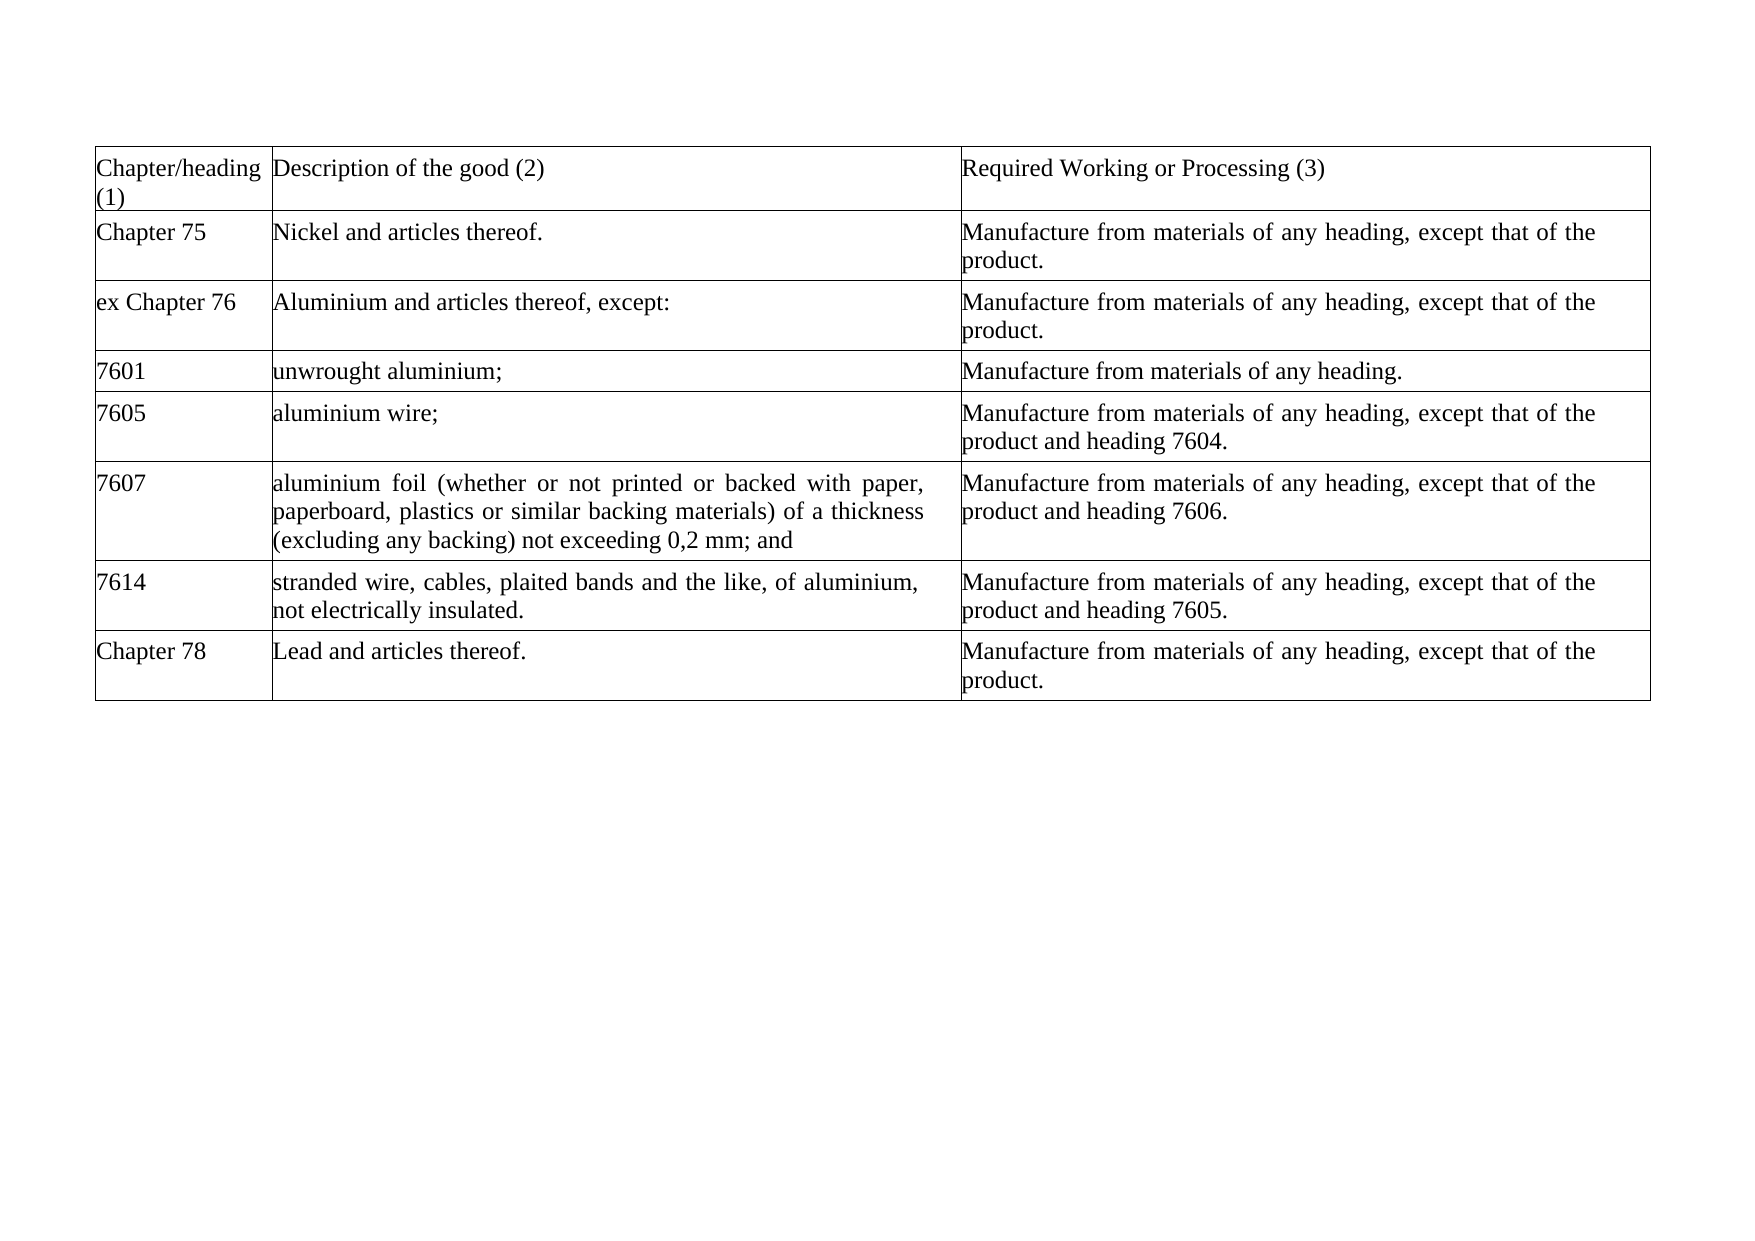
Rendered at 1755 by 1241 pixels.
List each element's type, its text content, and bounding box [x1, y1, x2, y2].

table_cell 7601 [96, 351, 272, 391]
table_cell 7614 [96, 561, 272, 630]
table_cell aluminium foil (whether or not printed or backed with paper, paperboard, plastics or similar backing materials) of a thickness (excluding any backing) not exceeding 0,2 mm; and [273, 462, 961, 560]
table_cell Manufacture from materials of any heading. [962, 351, 1650, 391]
table_cell Manufacture from materials of any heading, except that of the product. [962, 281, 1650, 350]
table_cell aluminium wire; [273, 392, 961, 461]
table_cell stranded wire, cables, plaited bands and the like, of aluminium, not electrically insulated. [273, 561, 961, 630]
table_cell Aluminium and articles thereof, except: [273, 281, 961, 350]
table_cell Manufacture from materials of any heading, except that of the product and heading 7605. [962, 561, 1650, 630]
table_cell 7607 [96, 462, 272, 560]
table_cell Manufacture from materials of any heading, except that of the product and heading 7606. [962, 462, 1650, 560]
table_header Chapter/heading (1) [96, 147, 272, 210]
table_cell Manufacture from materials of any heading, except that of the product and heading 7604. [962, 392, 1650, 461]
table_cell unwrought aluminium; [273, 351, 961, 391]
table_cell Manufacture from materials of any heading, except that of the product. [962, 211, 1650, 280]
table_cell Nickel and articles thereof. [273, 211, 961, 280]
table_header Description of the good (2) [273, 147, 961, 210]
table_cell Chapter 78 [96, 631, 272, 700]
table_cell Manufacture from materials of any heading, except that of the product. [962, 631, 1650, 700]
table_header Required Working or Processing (3) [962, 147, 1650, 210]
table_cell Lead and articles thereof. [273, 631, 961, 700]
table_cell Chapter 75 [96, 211, 272, 280]
table_cell ex Chapter 76 [96, 281, 272, 350]
table_cell 7605 [96, 392, 272, 461]
